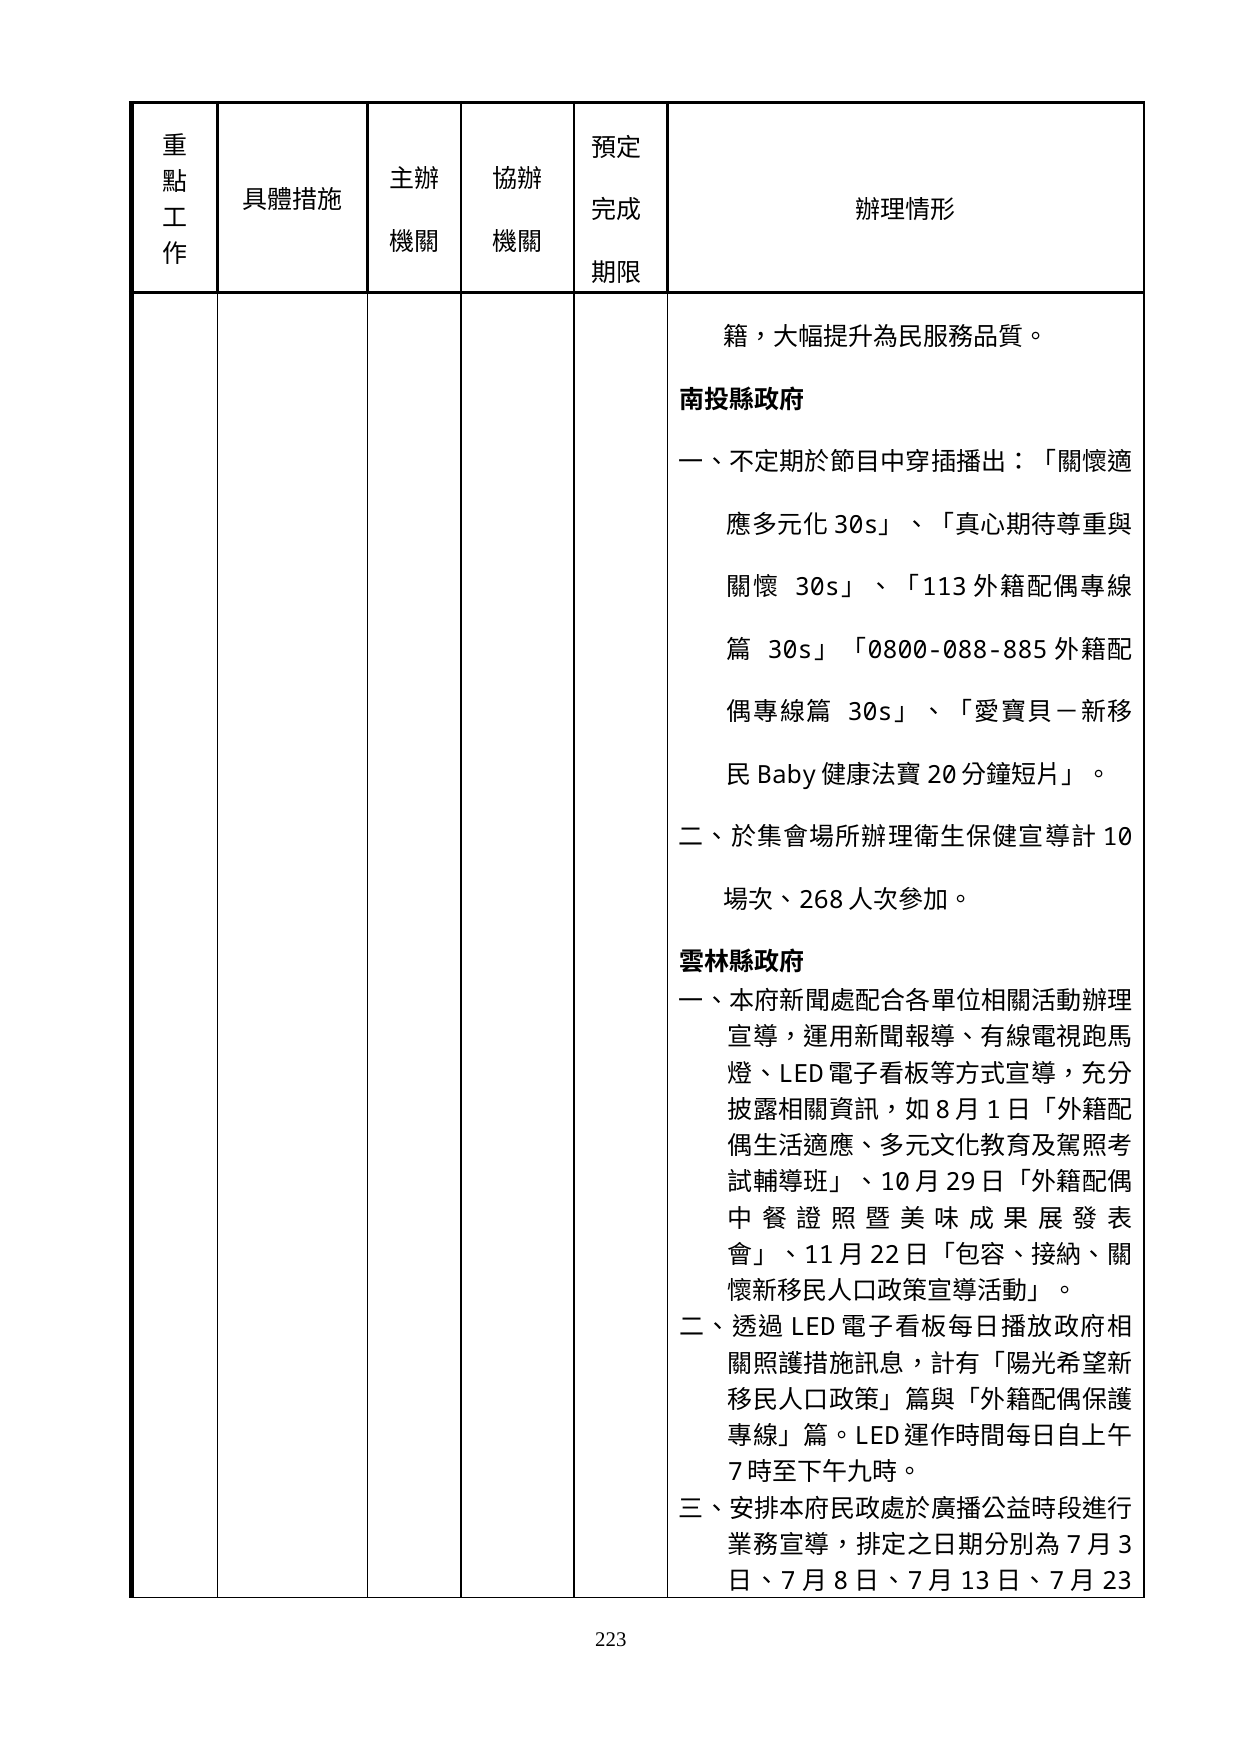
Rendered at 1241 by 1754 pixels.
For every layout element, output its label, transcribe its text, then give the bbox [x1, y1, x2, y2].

table_header 辦理情形 [669, 104, 1143, 291]
table_cell 籍，大幅提升為民服務品質。 南投縣政府 一、不定期於節目中穿插播出：「關懷適應多元化30s」、「真心期待尊重與關懷 30s」、「113外籍配偶專線篇 30s」「0800-088-885外籍配偶專線篇 30s」、「愛寶貝－新移民Baby健康法寶20分鐘短片」。 二、於集會場所辦理衛生保健宣導計10場次、268人次參加。 雲林縣政府 一、本府新聞處配合各單位相關活動辦理宣導，運用新聞報導、有線電視跑馬燈、LED電子看板等方式宣導，充分披露相關資訊，如8月1日「外籍配偶生活適應、多元文化教育及駕照考試輔導班」、10月29日「外籍配偶中餐證照暨美味成果展發表會」、11月22日「包容、接納、關懷新移民人口政策宣導活動」。 二、透過LED電子看板每日播放政府相關照護措施訊息，計有「陽光希望新移民人口政策」篇與「外籍配偶保護專線」篇。LED運作時間每日自上午7時至下午九時。 三、安排本府民政處於廣播公益時段進行業務宣導，排定之日期分別為7月3日、7月8日、7月13日、7月23 [668, 294, 1143, 1597]
table_header 重點工作 [134, 104, 216, 291]
table_header 協辦 機關 [462, 104, 573, 291]
table_cell [368, 294, 460, 1597]
table_cell [575, 294, 667, 1597]
table_header 預定完成期限 [575, 104, 666, 291]
table_cell [134, 294, 217, 1597]
table_cell [462, 294, 573, 1597]
table_header 主辦 機關 [369, 104, 460, 291]
table_header 具體措施 [219, 104, 366, 291]
table_cell [218, 294, 367, 1597]
